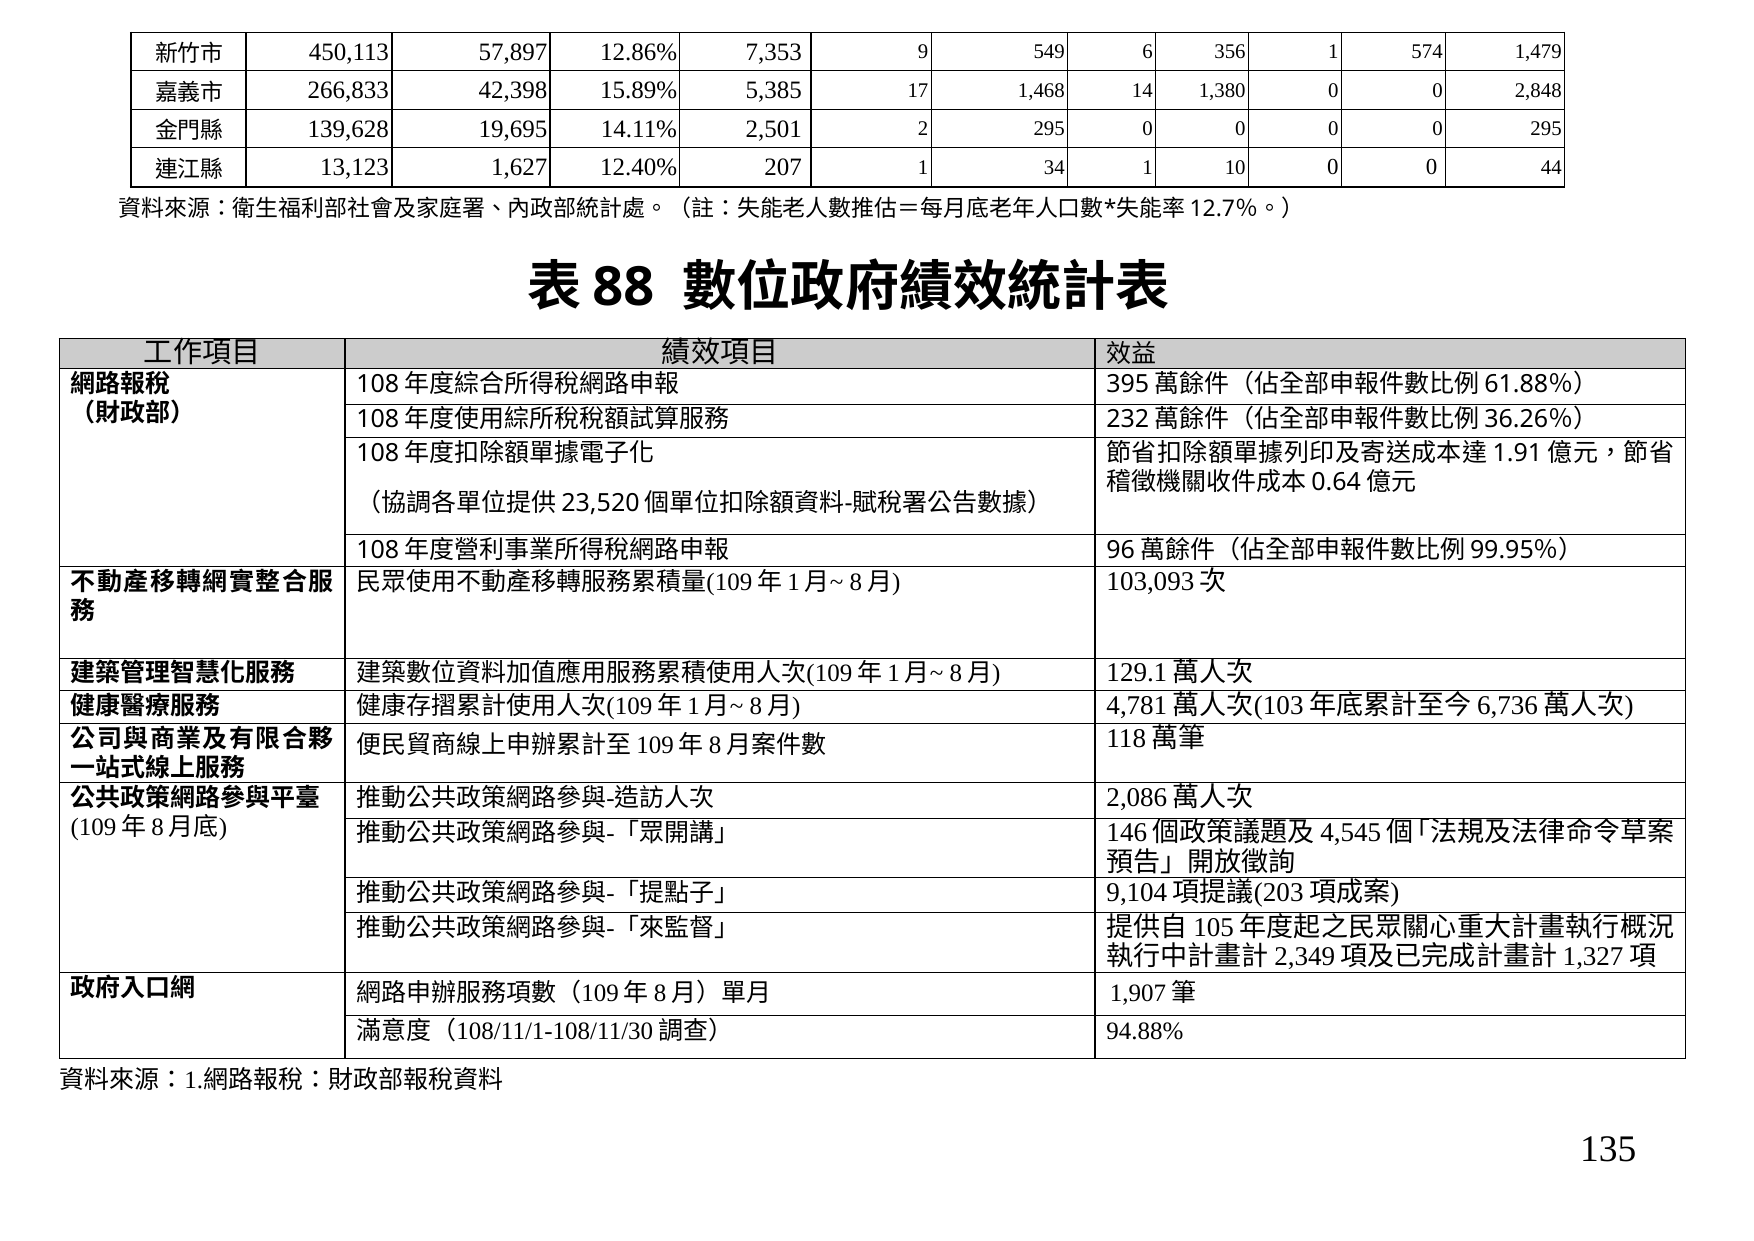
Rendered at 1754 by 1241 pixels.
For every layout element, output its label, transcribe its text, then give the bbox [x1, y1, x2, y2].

table_cell 嘉義市 [132, 71, 245, 109]
table_cell 232萬餘件（佔全部申報件數比例36.26％） [1096, 405, 1685, 437]
table_cell 6 [1068, 33, 1155, 70]
table_cell 146個政策議題及4,545個「法規及法律命令草案預告」開放徵詢 [1096, 819, 1685, 877]
table_cell 推動公共政策網路參與-「來監督」 [346, 913, 1094, 972]
table_cell 295 [1446, 110, 1564, 147]
table_cell 108年度使用綜所稅稅額試算服務 [346, 405, 1094, 437]
table_cell 0 [1156, 110, 1248, 147]
table_cell 139,628 [247, 110, 391, 147]
table_cell 0 [1342, 110, 1445, 147]
text 資料來源：衛生福利部社會及家庭署、內政部統計處。（註：失能老人數推估＝每月底老年人口數*失能率12.7％。） [118, 188, 1636, 225]
table_cell 5,385 [680, 71, 810, 109]
table_header 工作項目 [60, 339, 344, 368]
table_cell 網路報稅 （財政部） [60, 369, 344, 566]
table_cell 19,695 [393, 110, 549, 147]
table_cell 96萬餘件（佔全部申報件數比例99.95％） [1096, 535, 1685, 566]
table_cell 356 [1156, 33, 1248, 70]
table_cell 12.40% [551, 148, 679, 186]
table_cell 健康存摺累計使用人次(109年1月~ 8月) [346, 691, 1094, 723]
table_cell 108年度綜合所得稅網路申報 [346, 369, 1094, 403]
table_cell 新竹市 [132, 33, 245, 70]
table_cell 9 [812, 33, 931, 70]
table_cell 2 [812, 110, 931, 147]
table_cell 9,104項提議(203項成案) [1096, 878, 1685, 912]
table_cell 12.86% [551, 33, 679, 70]
table_cell 0 [1342, 71, 1445, 109]
table_cell 129.1萬人次 [1096, 659, 1685, 690]
table_cell 節省扣除額單據列印及寄送成本達1.91億元，節省稽徵機關收件成本0.64億元 [1096, 438, 1685, 534]
table_cell 395萬餘件（佔全部申報件數比例61.88％） [1096, 369, 1685, 403]
table_cell 15.89% [551, 71, 679, 109]
table_cell 連江縣 [132, 148, 245, 186]
table_cell 14 [1068, 71, 1155, 109]
table_cell 450,113 [247, 33, 391, 70]
table_cell 便民貿商線上申辦累計至109年8月案件數 [346, 724, 1094, 782]
table_cell 公司與商業及有限合夥一站式線上服務 [60, 724, 344, 782]
table_cell 政府入口網 [60, 973, 344, 1058]
table_cell 118萬筆 [1096, 724, 1685, 782]
table_header 績效項目 [346, 339, 1094, 368]
table_cell 健康醫療服務 [60, 691, 344, 723]
table_cell 295 [932, 110, 1067, 147]
table_cell 1,627 [393, 148, 549, 186]
table_cell 0 [1068, 110, 1155, 147]
text 資料來源：1.網路報稅：財政部報稅資料 [59, 1059, 1636, 1096]
table_cell 建築管理智慧化服務 [60, 659, 344, 690]
table_cell 推動公共政策網路參與-「提點子」 [346, 878, 1094, 912]
table_cell 0 [1249, 110, 1341, 147]
table_cell 金門縣 [132, 110, 245, 147]
table_cell 4,781萬人次(103年底累計至今6,736萬人次) [1096, 691, 1685, 723]
table_cell 1 [1249, 33, 1341, 70]
table_cell 推動公共政策網路參與-造訪人次 [346, 783, 1094, 817]
table_cell 1 [1068, 148, 1155, 186]
table_cell 13,123 [247, 148, 391, 186]
table_cell 提供自105年度起之民眾關心重大計畫執行概況執行中計畫計2,349項及已完成計畫計1,327項 [1096, 913, 1685, 972]
table_cell 108年度扣除額單據電子化 （協調各單位提供23,520個單位扣除額資料-賦稅署公告數據） [346, 438, 1094, 534]
table_cell 1,380 [1156, 71, 1248, 109]
table_cell 94.88% [1096, 1016, 1685, 1058]
table_cell 2,501 [680, 110, 810, 147]
table_cell 1,907筆 [1096, 973, 1685, 1015]
table_cell 34 [932, 148, 1067, 186]
table_cell 建築數位資料加值應用服務累積使用人次(109年1月~ 8月) [346, 659, 1094, 690]
table_cell 1,468 [932, 71, 1067, 109]
table_cell 549 [932, 33, 1067, 70]
table_cell 42,398 [393, 71, 549, 109]
table_cell 103,093次 [1096, 567, 1685, 657]
table_cell 民眾使用不動產移轉服務累積量(109年1月~ 8月) [346, 567, 1094, 657]
table_cell 2,086萬人次 [1096, 783, 1685, 817]
table_cell 1,479 [1446, 33, 1564, 70]
table_cell 公共政策網路參與平臺 (109年8月底) [60, 783, 344, 972]
table_cell 0 [1249, 148, 1341, 186]
table_cell 7,353 [680, 33, 810, 70]
table_cell 推動公共政策網路參與-「眾開講」 [346, 819, 1094, 877]
table_cell 10 [1156, 148, 1248, 186]
table_cell 17 [812, 71, 931, 109]
table_header 效益 [1096, 339, 1685, 368]
table_cell 574 [1342, 33, 1445, 70]
table_cell 108年度營利事業所得稅網路申報 [346, 535, 1094, 566]
table_cell 不動產移轉網實整合服務 [60, 567, 344, 657]
subtitle 表88 數位政府績效統計表 [59, 225, 1636, 338]
table_cell 2,848 [1446, 71, 1564, 109]
table_cell 網路申辦服務項數（109年8月）單月 [346, 973, 1094, 1015]
table_cell 44 [1446, 148, 1564, 186]
table_cell 266,833 [247, 71, 391, 109]
table_cell 1 [812, 148, 931, 186]
table_cell 滿意度（108/11/1-108/11/30調查） [346, 1016, 1094, 1058]
table_cell 0 [1249, 71, 1341, 109]
table_cell 0 [1342, 148, 1445, 186]
table_cell 207 [680, 148, 810, 186]
table_cell 14.11% [551, 110, 679, 147]
table_cell 57,897 [393, 33, 549, 70]
